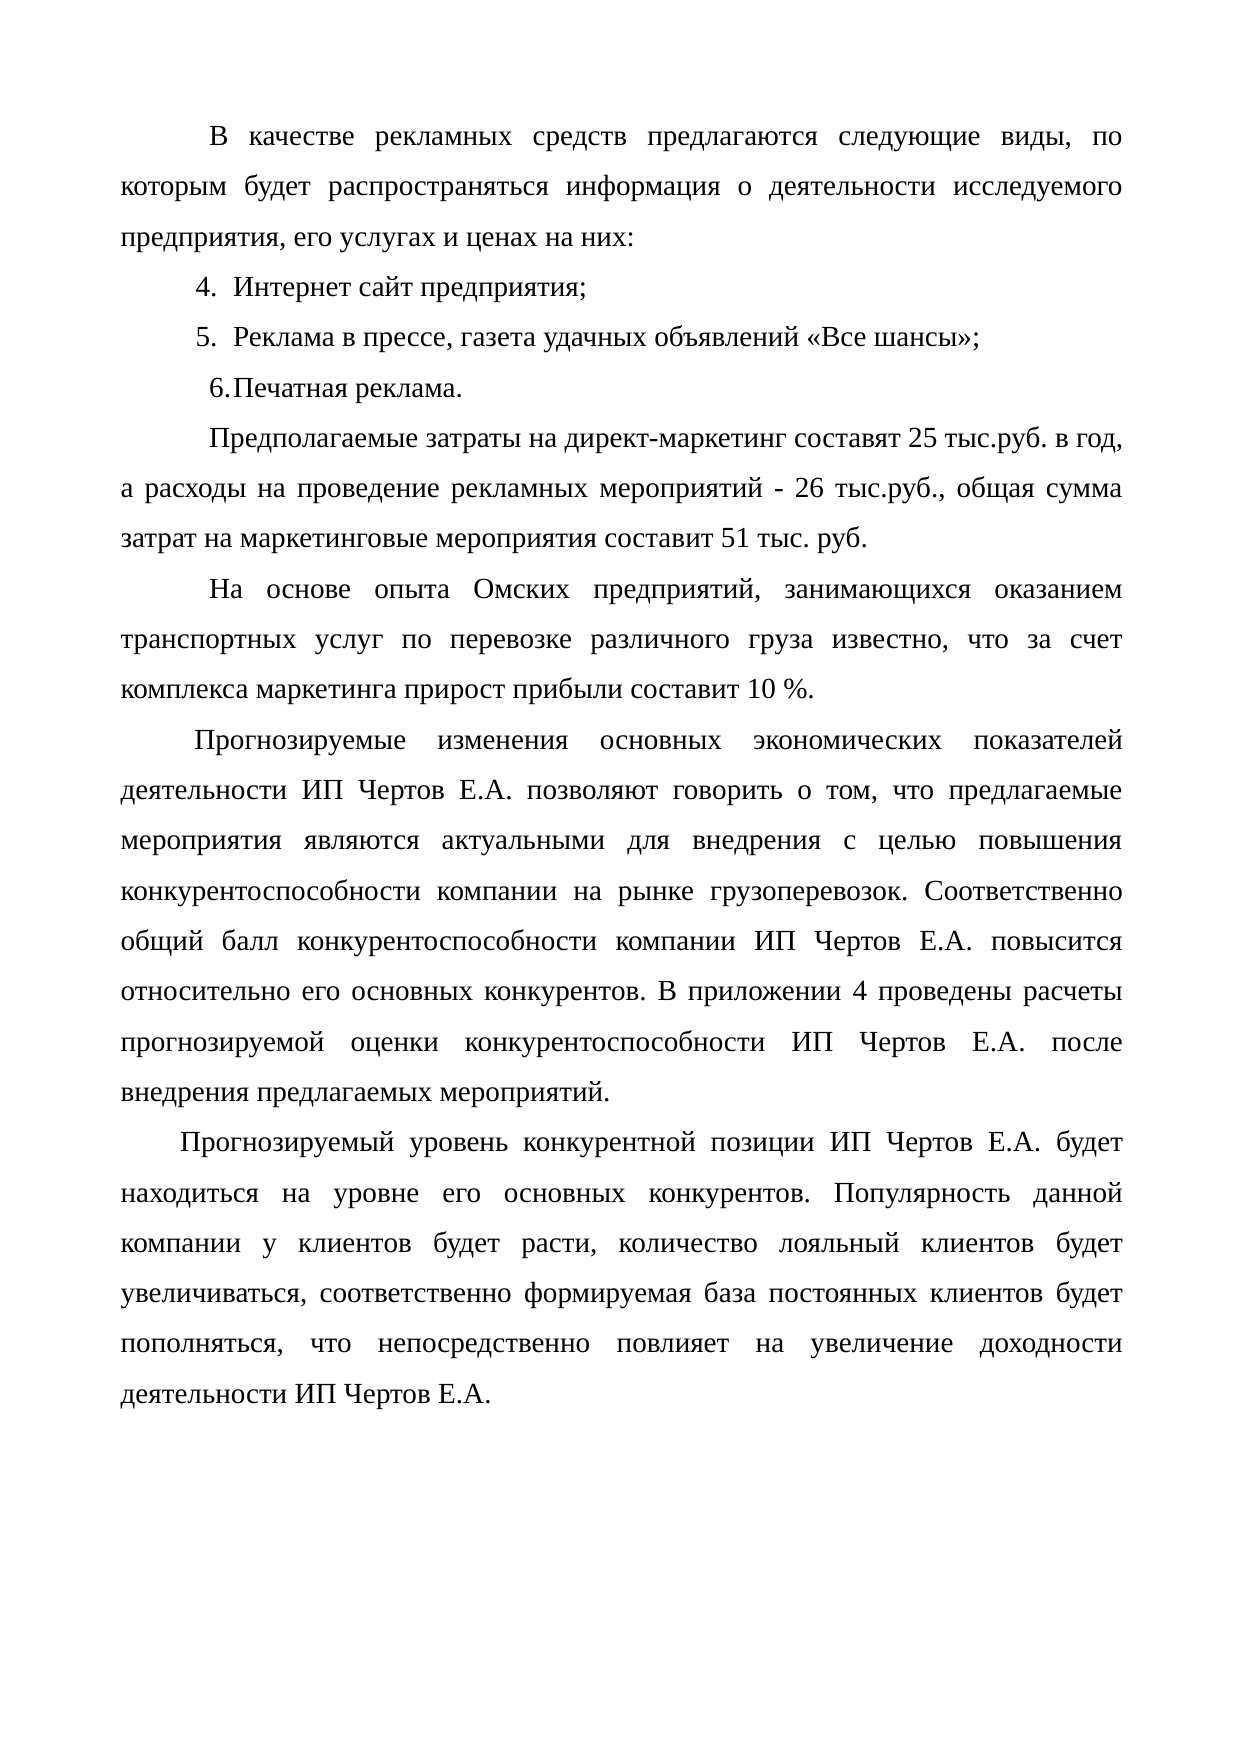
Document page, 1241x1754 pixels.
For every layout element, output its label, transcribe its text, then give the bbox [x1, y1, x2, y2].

text В качестве рекламных средств предлагаются следующие виды, по которым будет распространяться информация о деятельности исследуемого предприятия, его услугах и ценах на них: [120, 118, 1123, 252]
list Печатная реклама. [120, 370, 1123, 403]
list Реклама в прессе, газета удачных объявлений «Все шансы»; [195, 319, 1123, 353]
text На основе опыта Омских предприятий, занимающихся оказанием транспортных услуг по перевозке различного груза известно, что за счет комплекса маркетинга прирост прибыли составит 10 %. [120, 571, 1123, 705]
text Прогнозируемый уровень конкурентной позиции ИП Чертов Е.А. будет находиться на уровне его основных конкурентов. Популярность данной компании у клиентов будет расти, количество лояльный клиентов будет увеличиваться, соответственно формируемая база постоянных клиентов будет пополняться, что непосредственно повлияет на увеличение доходности деятельности ИП Чертов Е.А. [120, 1124, 1123, 1409]
list Интернет сайт предприятия; [195, 269, 1123, 303]
text Прогнозируемые изменения основных экономических показателей деятельности ИП Чертов Е.А. позволяют говорить о том, что предлагаемые мероприятия являются актуальными для внедрения с целью повышения конкурентоспособности компании на рынке грузоперевозок. Соответственно общий балл конкурентоспособности компании ИП Чертов Е.А. повысится относительно его основных конкурентов. В приложении 4 проведены расчеты прогнозируемой оценки конкурентоспособности ИП Чертов Е.А. после внедрения предлагаемых мероприятий. [120, 722, 1123, 1108]
text Предполагаемые затраты на директ-маркетинг составят 25 тыс.руб. в год, а расходы на проведение рекламных мероприятий - 26 тыс.руб., общая сумма затрат на маркетинговые мероприятия составит 51 тыс. руб. [120, 420, 1123, 554]
